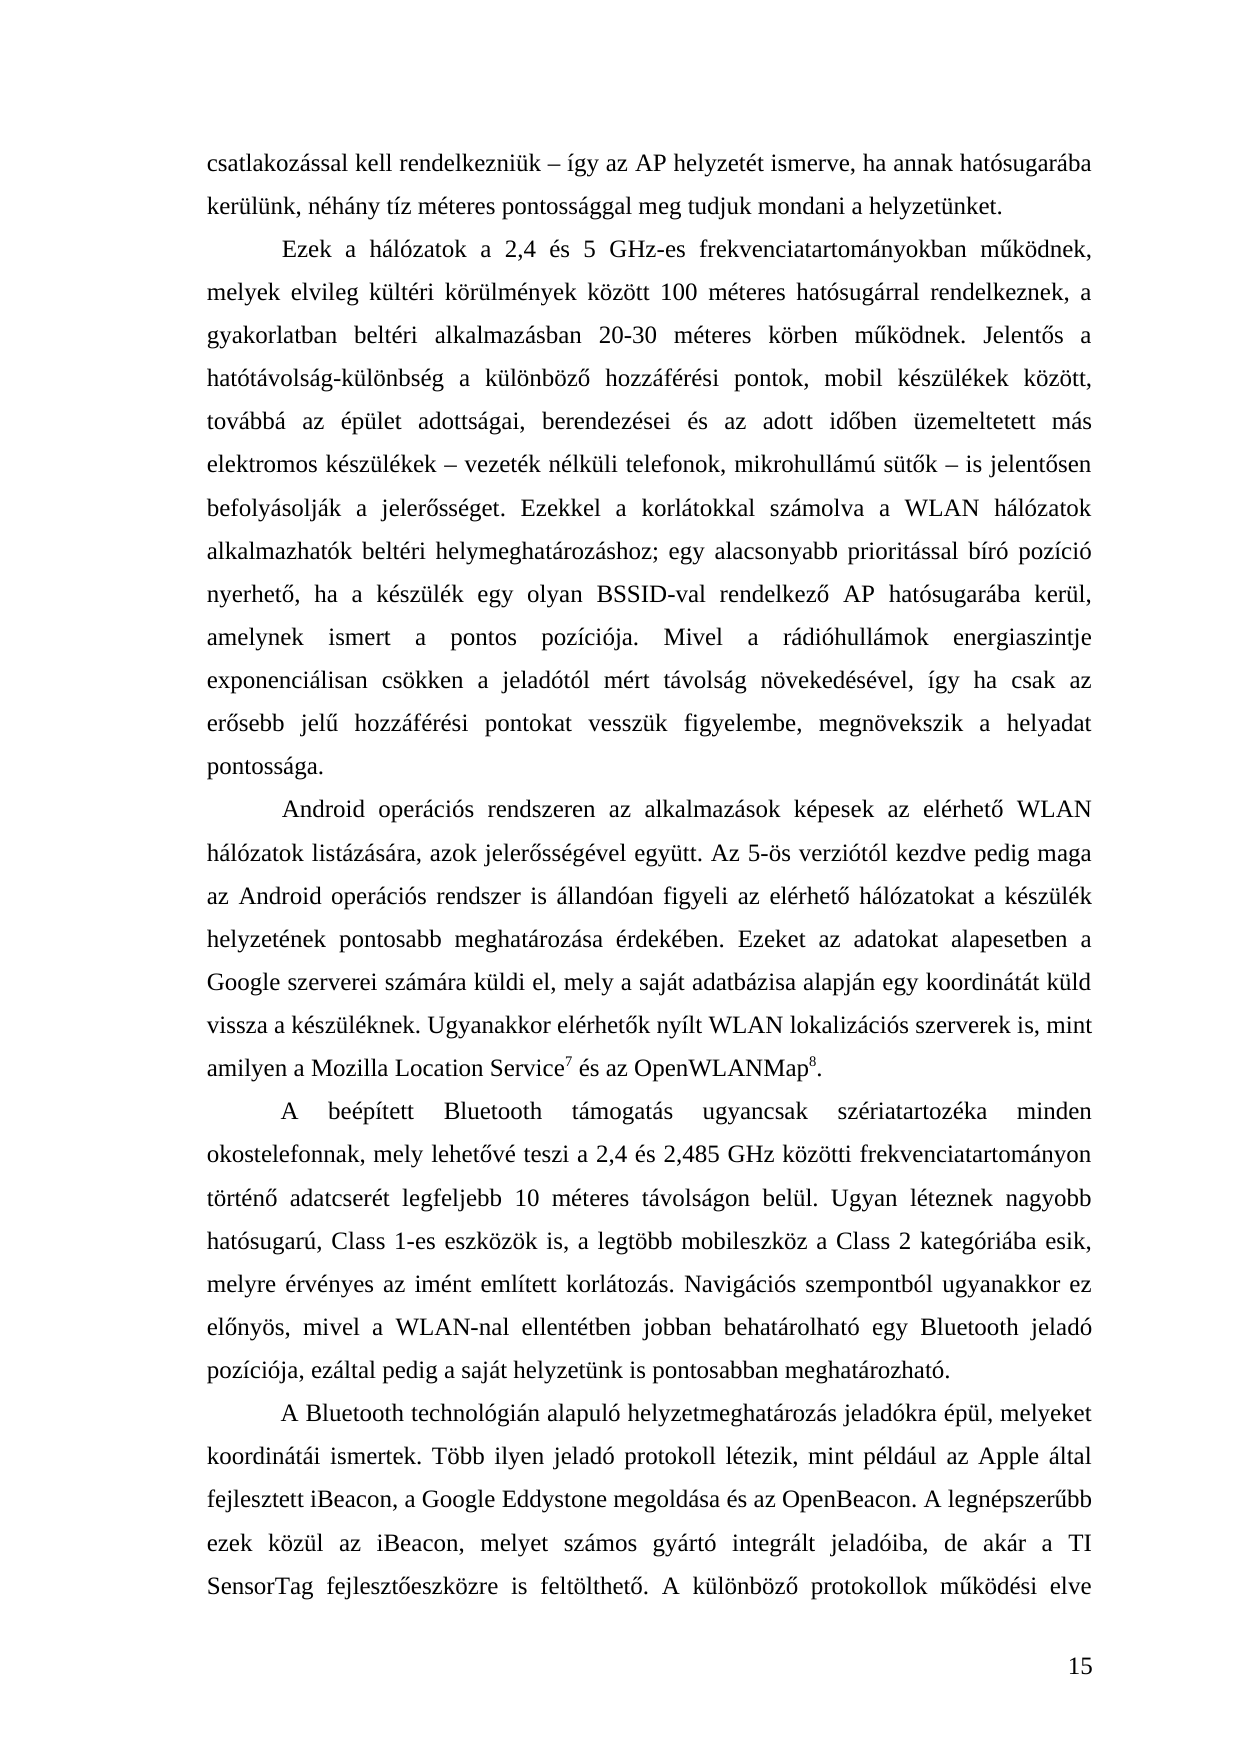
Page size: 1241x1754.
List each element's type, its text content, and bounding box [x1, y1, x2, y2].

text Ezek a hálózatok a 2,4 és 5 GHz-es frekvenciatartományokban működnek, melyek elvileg kültéri körülmények között 100 méteres hatósugárral rendelkeznek, a gyakorlatban beltéri alkalmazásban 20-30 méteres körben működnek. Jelentős a hatótávolság-különbség a különböző hozzáférési pontok, mobil készülékek között, továbbá az épület adottságai, berendezései és az adott időben üzemeltetett más elektromos készülékek – vezeték nélküli telefonok, mikrohullámú sütők – is jelentősen befolyásolják a jelerősséget. Ezekkel a korlátokkal számolva a WLAN hálózatok alkalmazhatók beltéri helymeghatározáshoz; egy alacsonyabb prioritással bíró pozíció nyerhető, ha a készülék egy olyan BSSID-val rendelkező AP hatósugarába kerül, amelynek ismert a pontos pozíciója. Mivel a rádióhullámok energiaszintje exponenciálisan csökken a jeladótól mért távolság növekedésével, így ha csak az erősebb jelű hozzáférési pontokat vesszük figyelembe, megnövekszik a helyadat pontossága. [207, 234, 1093, 780]
text csatlakozással kell rendelkezniük – így az AP helyzetét ismerve, ha annak hatósugarába kerülünk, néhány tíz méteres pontossággal meg tudjuk mondani a helyzetünket. [207, 148, 1093, 219]
text A beépített Bluetooth támogatás ugyancsak szériatartozéka minden okostelefonnak, mely lehetővé teszi a 2,4 és 2,485 GHz közötti frekvenciatartományon történő adatcserét legfeljebb 10 méteres távolságon belül. Ugyan léteznek nagyobb hatósugarú, Class 1-es eszközök is, a legtöbb mobileszköz a Class 2 kategóriába esik, melyre érvényes az imént említett korlátozás. Navigációs szempontból ugyanakkor ez előnyös, mivel a WLAN-nal ellentétben jobban behatárolható egy Bluetooth jeladó pozíciója, ezáltal pedig a saját helyzetünk is pontosabban meghatározható. [207, 1096, 1093, 1384]
text Android operációs rendszeren az alkalmazások képesek az elérhető WLAN hálózatok listázására, azok jelerősségével együtt. Az 5-ös verziótól kezdve pedig maga az Android operációs rendszer is állandóan figyeli az elérhető hálózatokat a készülék helyzetének pontosabb meghatározása érdekében. Ezeket az adatokat alapesetben a Google szerverei számára küldi el, mely a saját adatbázisa alapján egy koordinátát küld vissza a készüléknek. Ugyanakkor elérhetők nyílt WLAN lokalizációs szerverek is, mint amilyen a Mozilla Location Service és az OpenWLANMap. [207, 794, 1093, 1082]
text A Bluetooth technológián alapuló helyzetmeghatározás jeladókra épül, melyeket koordinátái ismertek. Több ilyen jeladó protokoll létezik, mint például az Apple által fejlesztett iBeacon, a Google Eddystone megoldása és az OpenBeacon. A legnépszerűbb ezek közül az iBeacon, melyet számos gyártó integrált jeladóiba, de akár a TI SensorTag fejlesztőeszközre is feltölthető. A különböző protokollok működési elve [207, 1398, 1093, 1599]
